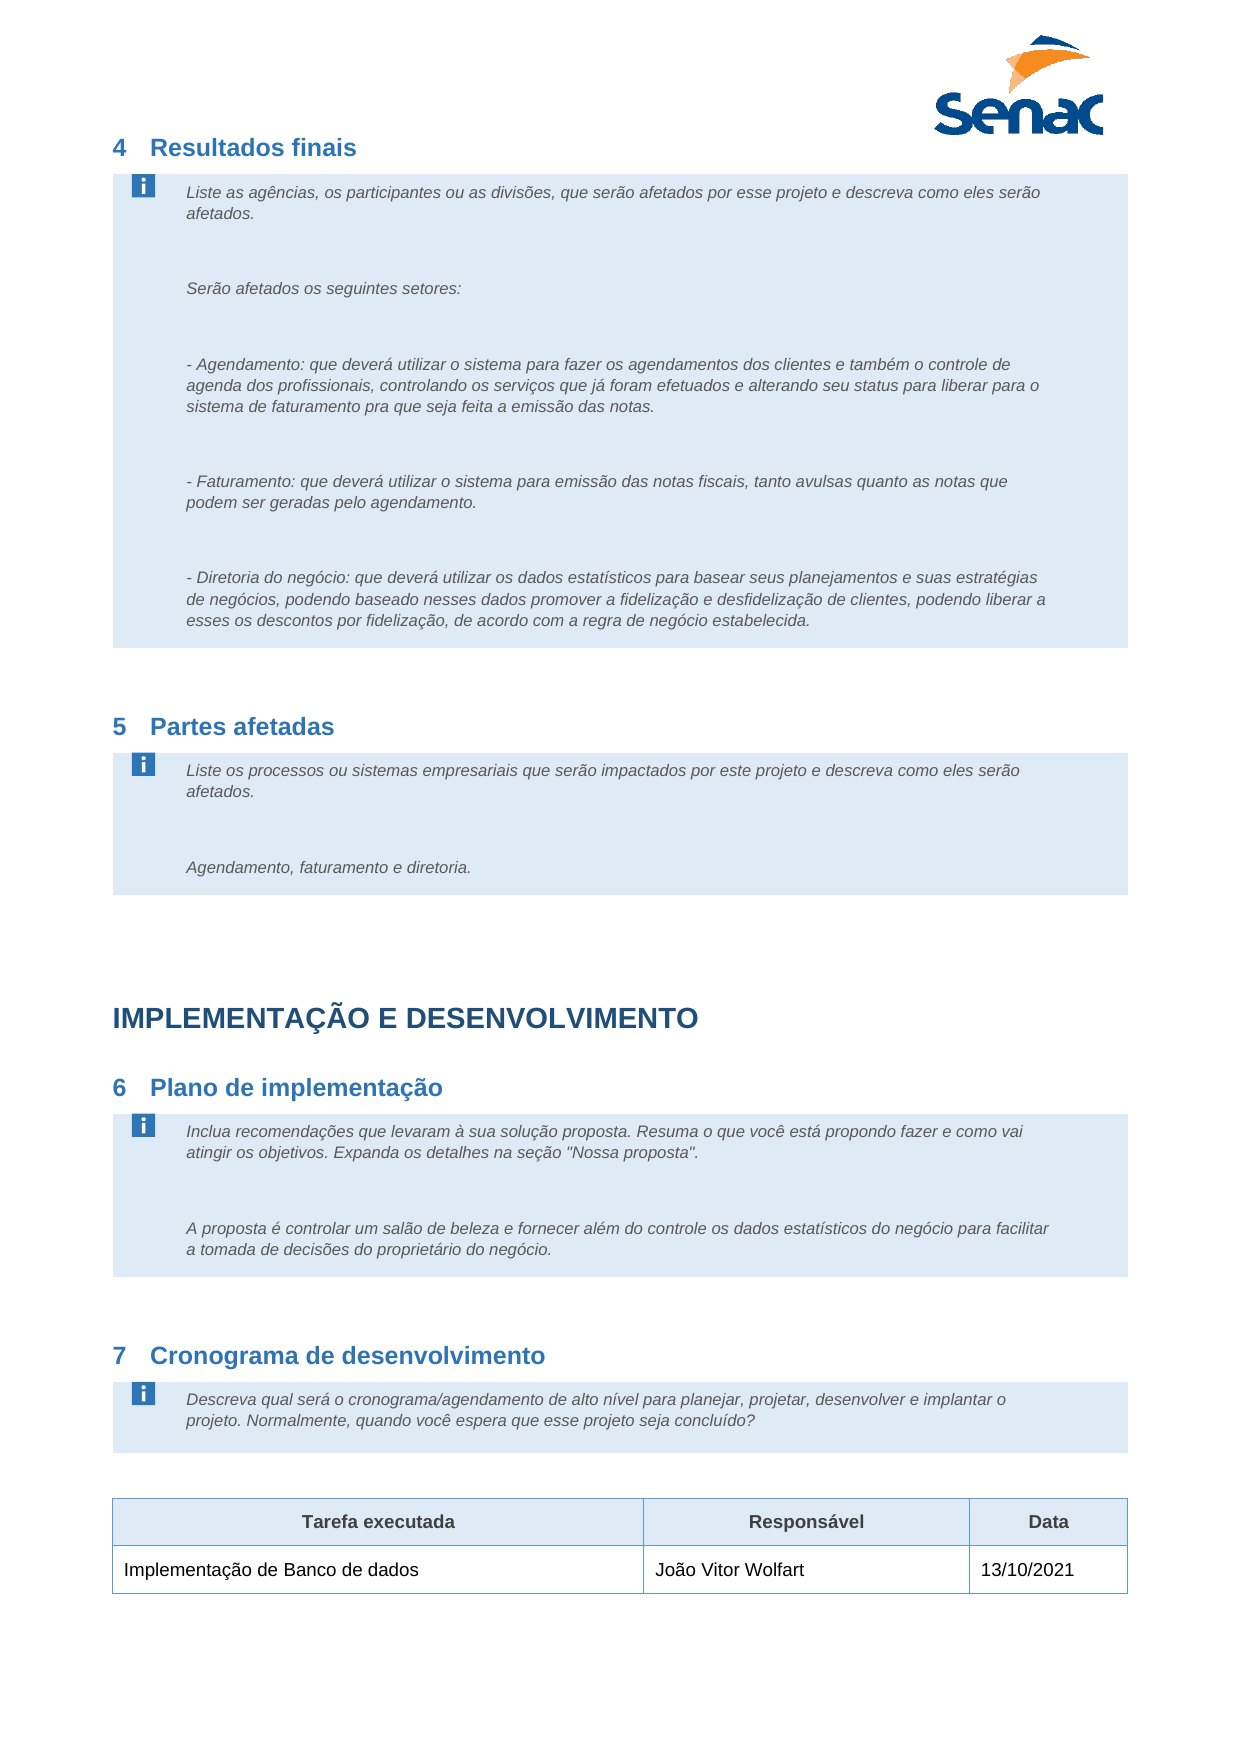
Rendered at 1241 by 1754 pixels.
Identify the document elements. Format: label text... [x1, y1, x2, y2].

table_cell 13/10/2021 [970, 1546, 1127, 1593]
picture [934, 35, 1104, 133]
table_cell Implementação de Banco de dados [113, 1546, 643, 1593]
table_header [113, 753, 175, 895]
table_header Descreva qual será o cronograma/agendamento de alto nível para planejar, projetar, desenvolver e implantar o projeto. Normalmente, quando você espera que esse projeto seja concluído? [175, 1382, 1128, 1453]
subtitle Cronograma de desenvolvimento [112, 1341, 1128, 1369]
subtitle Resultados finais [112, 133, 1128, 162]
table_header Data [970, 1499, 1127, 1545]
table_header [113, 174, 175, 648]
subtitle Plano de implementação [112, 1072, 1128, 1101]
subtitle Implementação e Desenvolvimento [112, 1001, 1128, 1035]
table_header Inclua recomendações que levaram à sua solução proposta. Resuma o que você está propondo fazer e como vai atingir os objetivos. Expanda os detalhes na seção "Nossa proposta". A proposta é controlar um salão de beleza e fornecer além do controle os dados estatísticos do negócio para facilitar a tomada de decisões do proprietário do negócio. [175, 1114, 1128, 1277]
table_header Tarefa executada [113, 1499, 643, 1545]
table_header Liste as agências, os participantes ou as divisões, que serão afetados por esse projeto e descreva como eles serão afetados. Serão afetados os seguintes setores: - Agendamento: que deverá utilizar o sistema para fazer os agendamentos dos clientes e também o controle de agenda dos profissionais, controlando os serviços que já foram efetuados e alterando seu status para liberar para o sistema de faturamento pra que seja feita a emissão das notas. - Faturamento: que deverá utilizar o sistema para emissão das notas fiscais, tanto avulsas quanto as notas que podem ser geradas pelo agendamento. - Diretoria do negócio: que deverá utilizar os dados estatísticos para basear seus planejamentos e suas estratégias de negócios, podendo baseado nesses dados promover a fidelização e desfidelização de clientes, podendo liberar a esses os descontos por fidelização, de acordo com a regra de negócio estabelecida. [175, 174, 1128, 648]
table_header [113, 1114, 175, 1277]
table_cell João Vitor Wolfart [644, 1546, 969, 1593]
table_header Responsável [644, 1499, 969, 1545]
table_header [113, 1382, 175, 1453]
subtitle Partes afetadas [112, 711, 1128, 740]
table_header Liste os processos ou sistemas empresariais que serão impactados por este projeto e descreva como eles serão afetados. Agendamento, faturamento e diretoria. [175, 753, 1128, 895]
